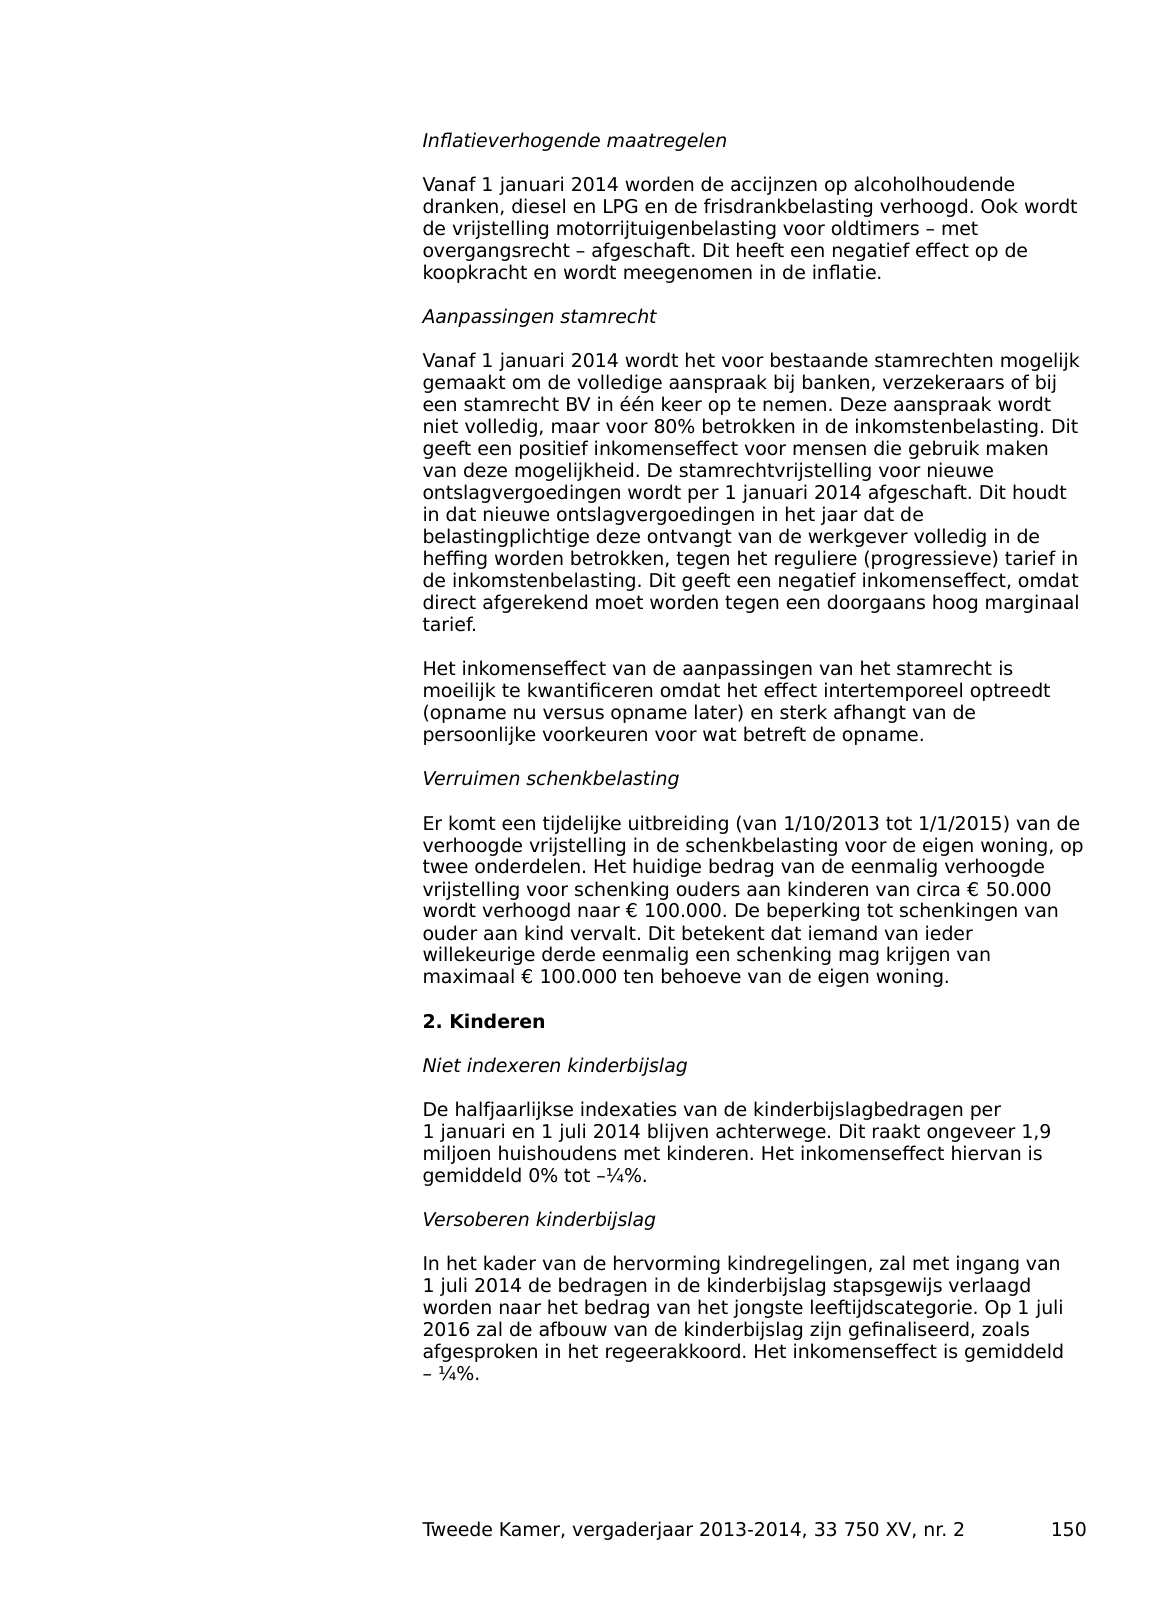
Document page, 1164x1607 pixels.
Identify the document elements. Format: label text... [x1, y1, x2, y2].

text In het kader van de hervorming kindregelingen, zal met ingang van 1 juli 2014 de bedragen in de kinderbijslag stapsgewijs verlaagd worden naar het bedrag van het jongste leeftijdscategorie. Op 1 juli 2016 zal de afbouw van de kinderbijslag zijn gefinaliseerd, zoals afgesproken in het regeerakkoord. Het inkomenseffect is gemiddeld – ¼%. [422, 1253, 1087, 1385]
subtitle Inflatieverhogende maatregelen [422, 130, 1087, 152]
subtitle 2. Kinderen [422, 1011, 1087, 1032]
text Vanaf 1 januari 2014 worden de accijnzen op alcoholhoudende dranken, diesel en LPG en de frisdrankbelasting verhoogd. Ook wordt de vrijstelling motorrijtuigenbelasting voor oldtimers – met overgangsrecht – afgeschaft. Dit heeft een negatief effect op de koopkracht en wordt meegenomen in de inflatie. [422, 174, 1087, 284]
text Vanaf 1 januari 2014 wordt het voor bestaande stamrechten mogelijk gemaakt om de volledige aanspraak bij banken, verzekeraars of bij een stamrecht BV in één keer op te nemen. Deze aanspraak wordt niet volledig, maar voor 80% betrokken in de inkomstenbelasting. Dit geeft een positief inkomenseffect voor mensen die gebruik maken van deze mogelijkheid. De stamrechtvrijstelling voor nieuwe ontslagvergoedingen wordt per 1 januari 2014 afgeschaft. Dit houdt in dat nieuwe ontslagvergoedingen in het jaar dat de belastingplichtige deze ontvangt van de werkgever volledig in de heffing worden betrokken, tegen het reguliere (progressieve) tarief in de inkomstenbelasting. Dit geeft een negatief inkomenseffect, omdat direct afgerekend moet worden tegen een doorgaans hoog marginaal tarief. [422, 350, 1087, 636]
text Het inkomenseffect van de aanpassingen van het stamrecht is moeilijk te kwantificeren omdat het effect intertemporeel optreedt (opname nu versus opname later) en sterk afhangt van de persoonlijke voorkeuren voor wat betreft de opname. [422, 658, 1087, 746]
text De halfjaarlijkse indexaties van de kinderbijslagbedragen per 1 januari en 1 juli 2014 blijven achterwege. Dit raakt ongeveer 1,9 miljoen huishoudens met kinderen. Het inkomenseffect hiervan is gemiddeld 0% tot –¼%. [422, 1099, 1087, 1187]
subtitle Aanpassingen stamrecht [422, 306, 1087, 328]
subtitle Verruimen schenkbelasting [422, 768, 1087, 790]
text Er komt een tijdelijke uitbreiding (van 1/10/2013 tot 1/1/2015) van de verhoogde vrijstelling in de schenkbelasting voor de eigen woning, op twee onderdelen. Het huidige bedrag van de eenmalig verhoogde vrijstelling voor schenking ouders aan kinderen van circa € 50.000 wordt verhoogd naar € 100.000. De beperking tot schenkingen van ouder aan kind vervalt. Dit betekent dat iemand van ieder willekeurige derde eenmalig een schenking mag krijgen van maximaal € 100.000 ten behoeve van de eigen woning. [422, 812, 1087, 988]
subtitle Versoberen kinderbijslag [422, 1209, 1087, 1231]
subtitle Niet indexeren kinderbijslag [422, 1055, 1087, 1077]
